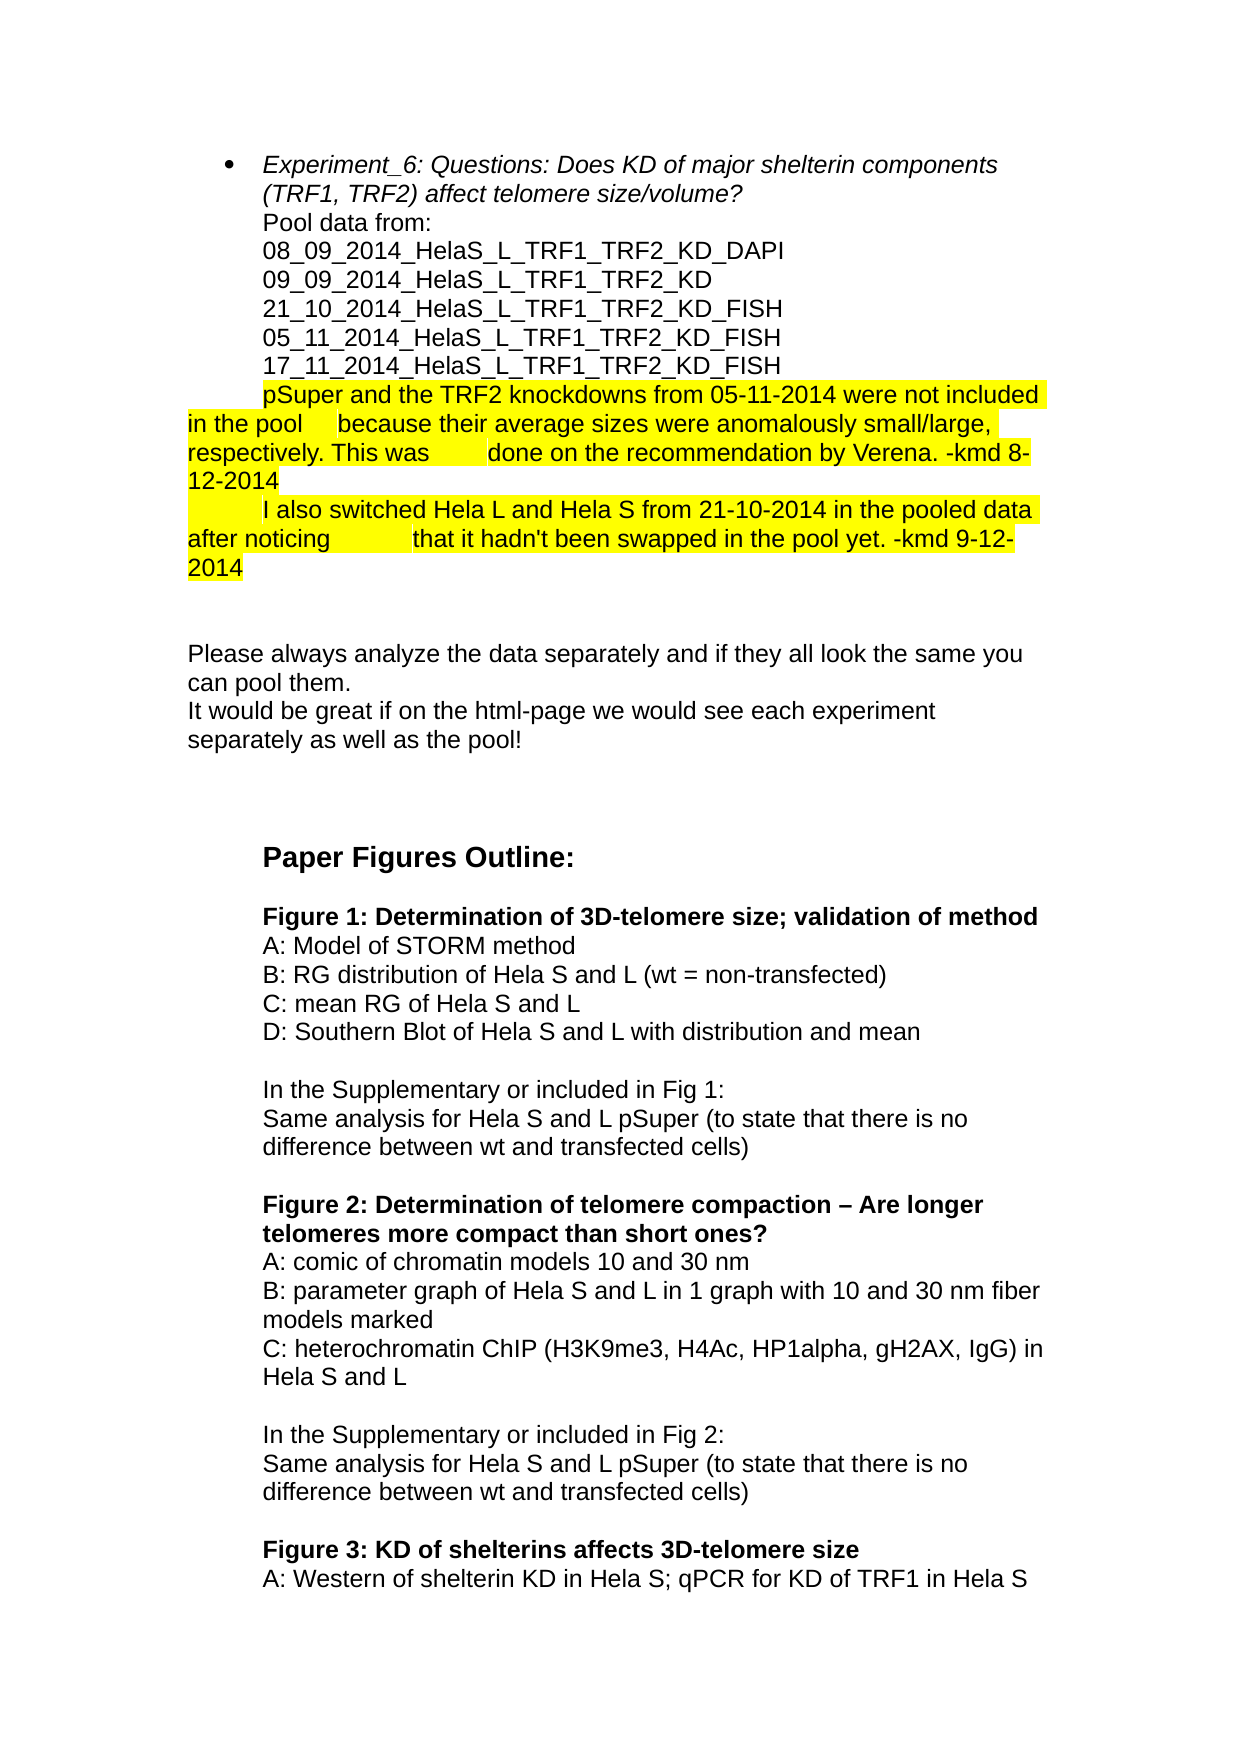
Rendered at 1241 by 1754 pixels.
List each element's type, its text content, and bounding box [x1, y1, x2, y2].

list D: Southern Blot of Hela S and L with distribution and mean [262, 1017, 1053, 1046]
list C: mean RG of Hela S and L [262, 989, 1053, 1017]
list Paper Figures Outline: [262, 840, 1053, 874]
list A: comic of chromatin models 10 and 30 nm [262, 1247, 1053, 1276]
list Figure 1: Determination of 3D-telomere size; validation of method [262, 902, 1053, 931]
text 08_09_2014_HelaS_L_TRF1_TRF2_KD_DAPI [187, 236, 1053, 265]
list B: RG distribution of Hela S and L (wt = non-transfected) [262, 960, 1053, 989]
list A: Model of STORM method [262, 931, 1053, 960]
text 09_09_2014_HelaS_L_TRF1_TRF2_KD [187, 265, 1053, 294]
text 21_10_2014_HelaS_L_TRF1_TRF2_KD_FISH [187, 294, 1053, 323]
list Experiment_6: Questions: Does KD of major shelterin components (TRF1, TRF2) affect telomere size/volume? [225, 150, 1053, 208]
text Please always analyze the data separately and if they all look the same you can pool them. [187, 639, 1053, 696]
list Pool data from: [262, 208, 1053, 236]
list In the Supplementary or included in Fig 2: [262, 1420, 1053, 1449]
list A: Western of shelterin KD in Hela S; qPCR for KD of TRF1 in Hela S [262, 1564, 1053, 1592]
list Same analysis for Hela S and L pSuper (to state that there is no difference between wt and transfected cells) [262, 1104, 1053, 1161]
list C: heterochromatin ChIP (H3K9me3, H4Ac, HP1alpha, gH2AX, IgG) in Hela S and L [262, 1334, 1053, 1391]
text It would be great if on the html-page we would see each experiment separately as well as the pool! [187, 696, 1053, 754]
list In the Supplementary or included in Fig 1: [262, 1075, 1053, 1104]
text pSuper and the TRF2 knockdowns from 05-11-2014 were not included in the pool because their average sizes were anomalously small/large, respectively. This was done on the recommendation by Verena. -kmd 8-12-2014 [187, 380, 1053, 495]
text 05_11_2014_HelaS_L_TRF1_TRF2_KD_FISH [187, 323, 1053, 351]
list Figure 3: KD of shelterins affects 3D-telomere size [262, 1535, 1053, 1564]
list Figure 2: Determination of telomere compaction – Are longer telomeres more compact than short ones? [262, 1190, 1053, 1247]
list 17_11_2014_HelaS_L_TRF1_TRF2_KD_FISH [262, 351, 1053, 380]
text I also switched Hela L and Hela S from 21-10-2014 in the pooled data after noticing that it hadn't been swapped in the pool yet. -kmd 9-12-2014 [187, 495, 1053, 581]
list B: parameter graph of Hela S and L in 1 graph with 10 and 30 nm fiber models marked [262, 1276, 1053, 1334]
list Same analysis for Hela S and L pSuper (to state that there is no difference between wt and transfected cells) [262, 1449, 1053, 1506]
